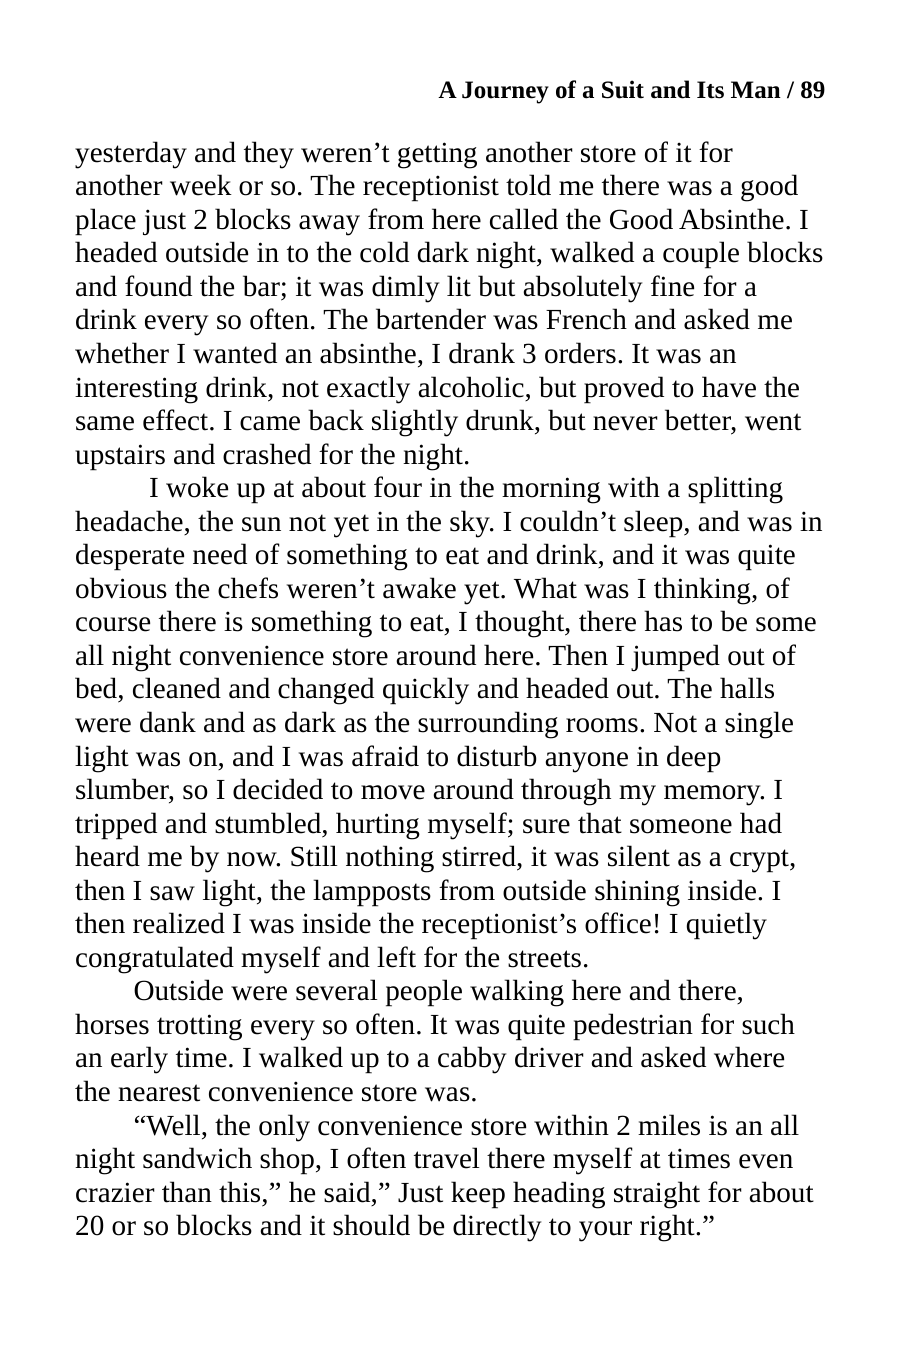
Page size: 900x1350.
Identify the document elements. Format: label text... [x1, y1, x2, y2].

text Outside were several people walking here and there, horses trotting every so often. It was quite pedestrian for such an early time. I walked up to a cabby driver and asked where the nearest convenience store was. [75, 973, 825, 1108]
text I woke up at about four in the morning with a splitting headache, the sun not yet in the sky. I couldn’t sleep, and was in desperate need of something to eat and drink, and it was quite obvious the chefs weren’t awake yet. What was I thinking, of course there is something to eat, I thought, there has to be some all night convenience store around here. Then I jumped out of bed, cleaned and changed quickly and headed out. The halls were dank and as dark as the surrounding rooms. Not a single light was on, and I was afraid to disturb anyone in deep slumber, so I decided to move around through my memory. I tripped and stumbled, hurting myself; sure that someone had heard me by now. Still nothing stirred, it was silent as a crypt, then I saw light, the lampposts from outside shining inside. I then realized I was inside the receptionist’s office! I quietly congratulated myself and left for the streets. [75, 470, 825, 973]
text yesterday and they weren’t getting another store of it for another week or so. The receptionist told me there was a good place just 2 blocks away from here called the Good Absinthe. I headed outside in to the cold dark night, walked a couple blocks and found the bar; it was dimly lit but absolutely fine for a drink every so often. The bartender was French and asked me whether I wanted an absinthe, I drank 3 orders. It was an interesting drink, not exactly alcoholic, but proved to have the same effect. I came back slightly drunk, but never better, went upstairs and crashed for the night. [75, 135, 825, 470]
text “Well, the only convenience store within 2 miles is an all night sandwich shop, I often travel there myself at times even crazier than this,” he said,” Just keep heading straight for about 20 or so blocks and it should be directly to your right.” [75, 1108, 825, 1242]
